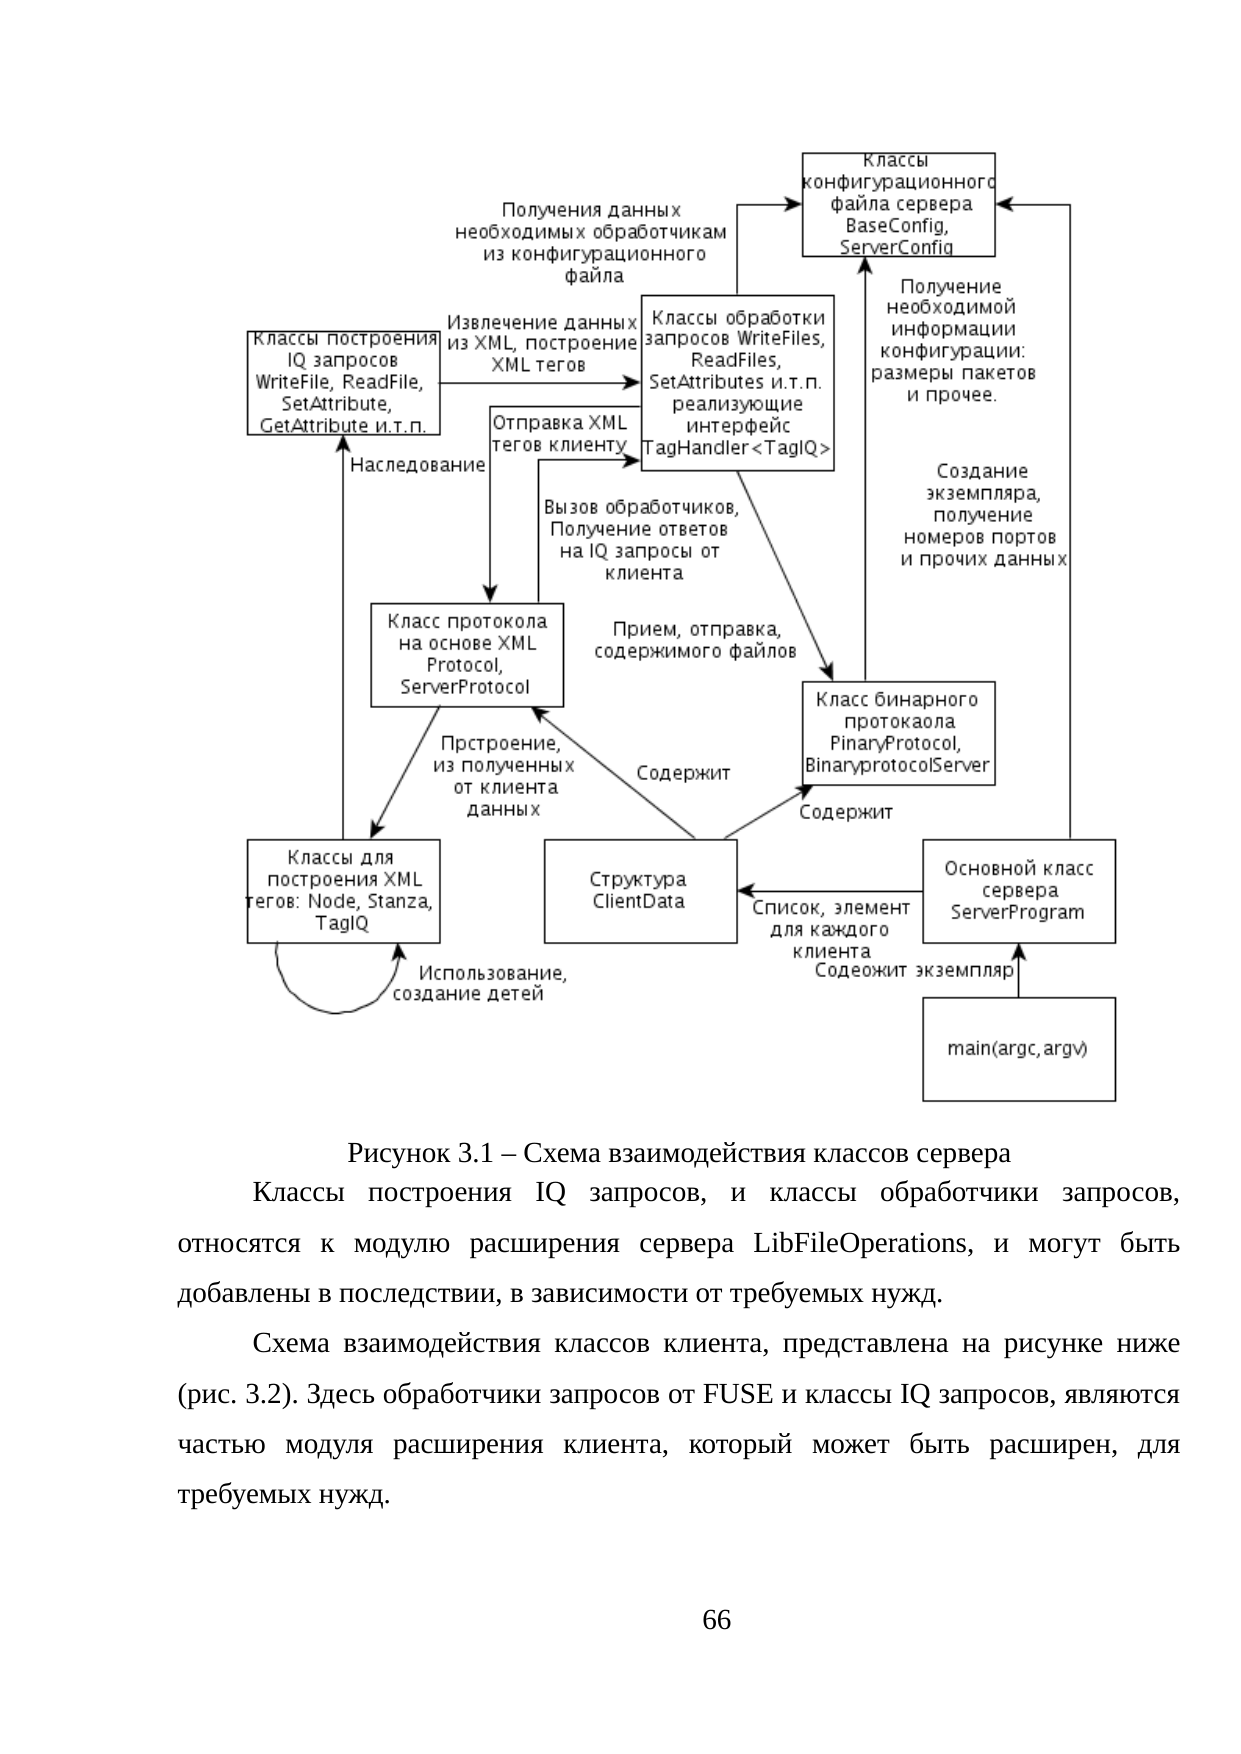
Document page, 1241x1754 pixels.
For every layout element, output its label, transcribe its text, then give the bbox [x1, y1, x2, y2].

table_header [177, 118, 1181, 1129]
text Классы построения IQ запросов, и классы обработчики запросов, относятся к модулю расширения сервера LibFileOperations, и могут быть добавлены в последствии, в зависимости от требуемых нужд. [177, 1174, 1181, 1309]
table_cell Рисунок 3.1 – Схема взаимодействия классов сервера [177, 1130, 1181, 1174]
picture [219, 123, 1140, 1124]
text Схема взаимодействия классов клиента, представлена на рисунке ниже (рис. 3.2). Здесь обработчики запросов от FUSE и классы IQ запросов, являются частью модуля расширения клиента, который может быть расширен, для требуемых нужд. [177, 1326, 1181, 1510]
